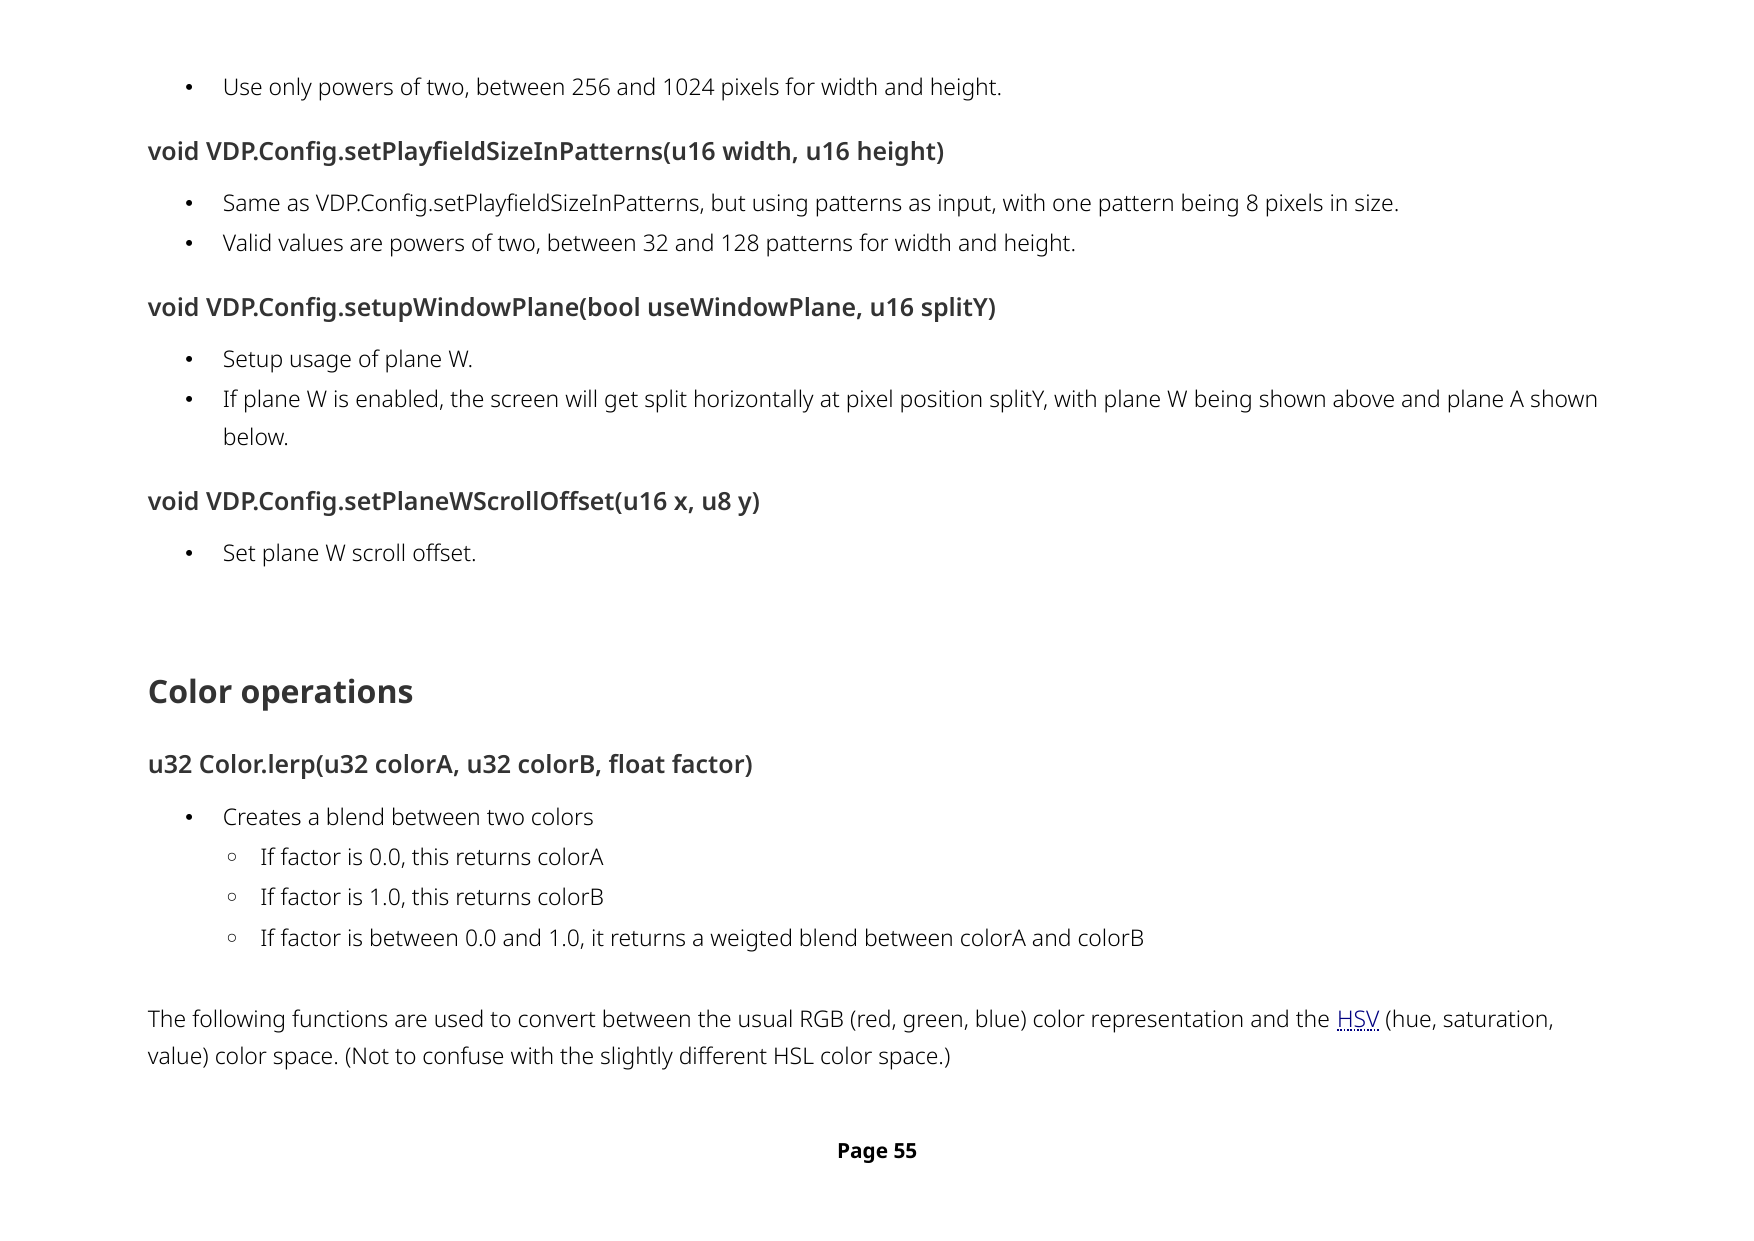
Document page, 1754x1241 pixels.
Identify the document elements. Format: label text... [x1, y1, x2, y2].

subtitle void VDP.Config.setPlaneWScrollOffset(u16 x, u8 y) [148, 483, 1606, 517]
list If factor is 1.0, this returns colorB [223, 881, 1606, 912]
list If factor is between 0.0 and 1.0, it returns a weigted blend between colorA and colorB [223, 922, 1606, 953]
list Valid values are powers of two, between 32 and 128 patterns for width and height. [185, 227, 1606, 258]
list Use only powers of two, between 256 and 1024 pixels for width and height. [185, 71, 1606, 102]
subtitle Color operations [148, 669, 1606, 713]
text The following functions are used to convert between the usual RGB (red, green, blue) color representation and the HSV (hue, saturation, value) color space. (Not to confuse with the slightly different HSL color space.) [148, 1002, 1606, 1071]
list If factor is 0.0, this returns colorA [223, 841, 1606, 872]
list Creates a blend between two colors [185, 800, 1606, 832]
list If plane W is enabled, the screen will get split horizontally at pixel position splitY, with plane W being shown above and plane A shown below. [185, 383, 1606, 452]
subtitle void VDP.Config.setPlayfieldSizeInPatterns(u16 width, u16 height) [148, 133, 1606, 167]
subtitle void VDP.Config.setupWindowPlane(bool useWindowPlane, u16 splitY) [148, 289, 1606, 324]
list Setup usage of plane W. [185, 343, 1606, 374]
list Set plane W scroll offset. [185, 537, 1606, 568]
list Same as VDP.Config.setPlayfieldSizeInPatterns, but using patterns as input, with one pattern being 8 pixels in size. [185, 187, 1606, 218]
subtitle u32 Color.lerp(u32 colorA, u32 colorB, float factor) [148, 747, 1606, 781]
